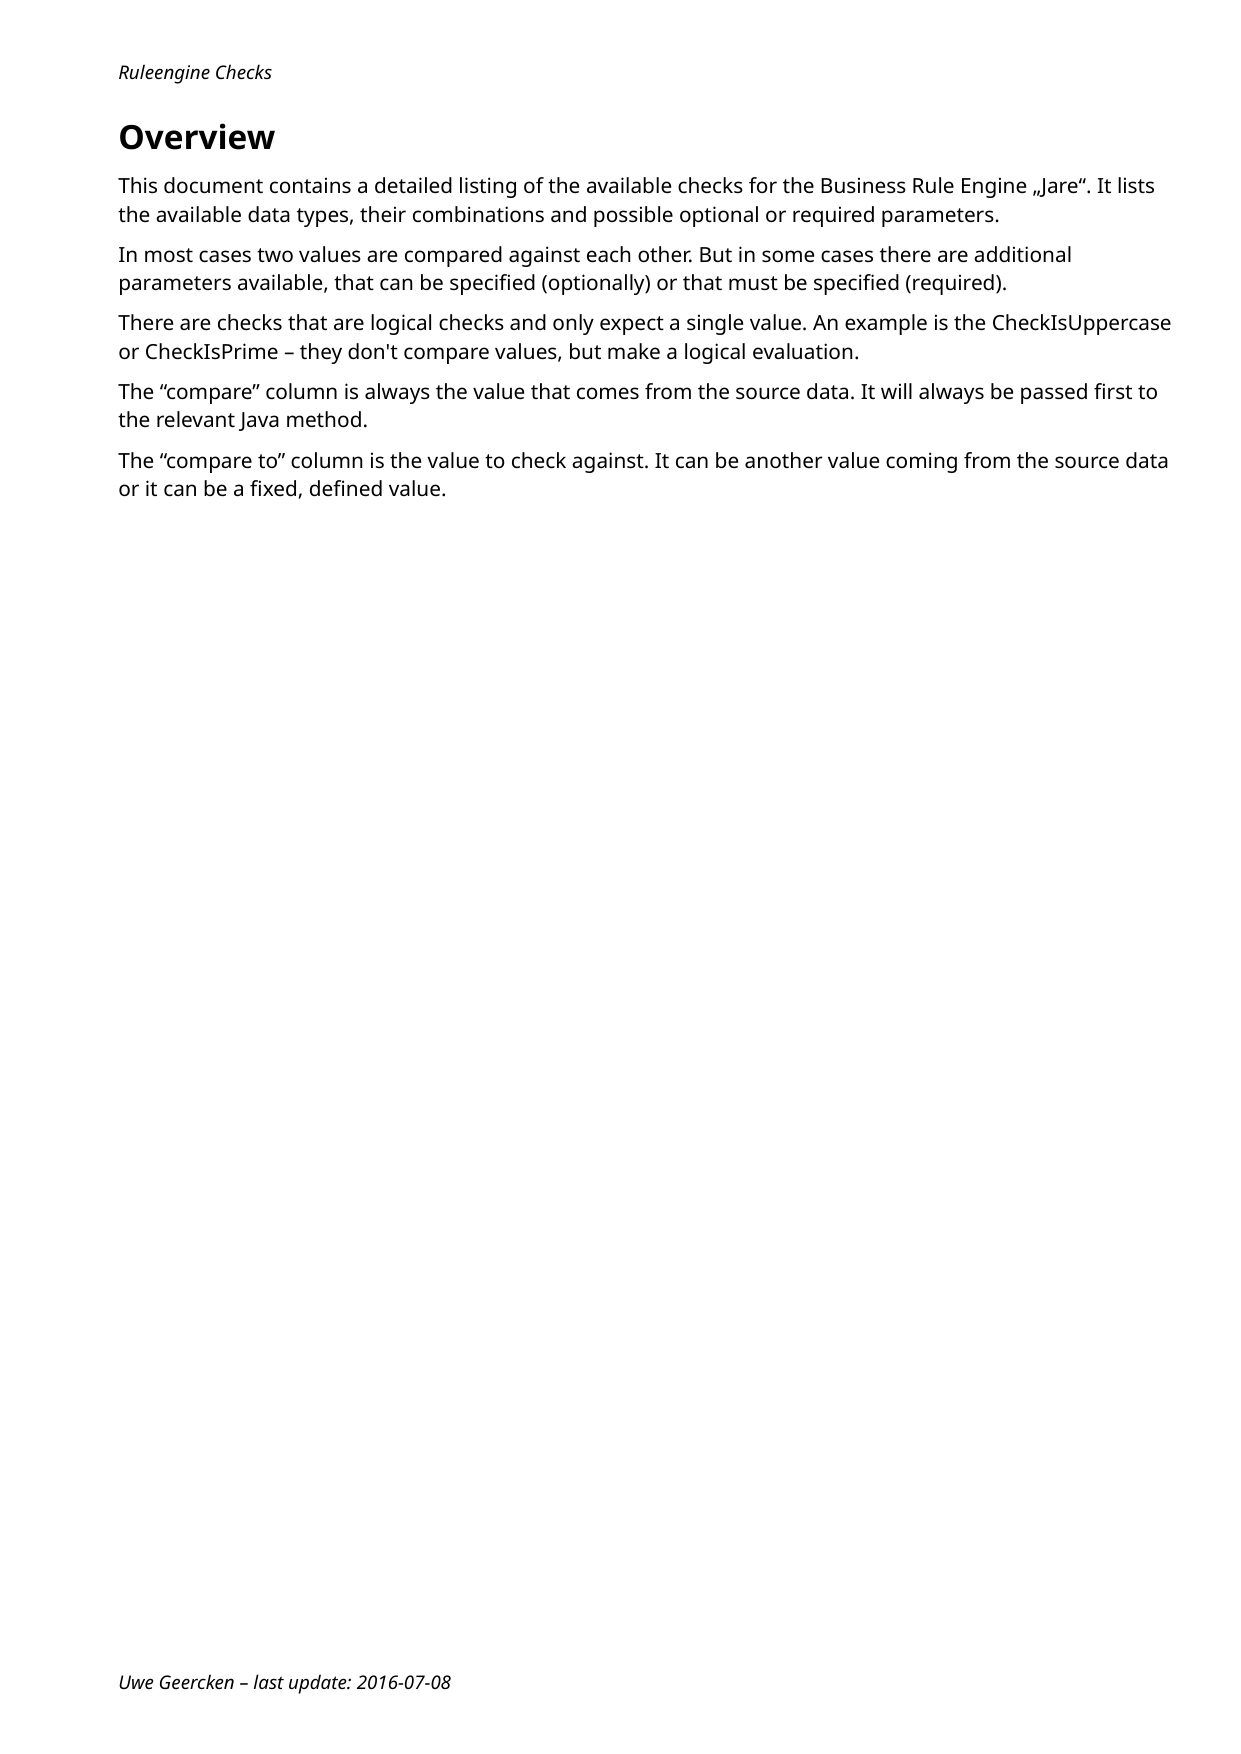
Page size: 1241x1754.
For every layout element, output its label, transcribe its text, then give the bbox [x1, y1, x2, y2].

text Overview [118, 114, 1181, 159]
text In most cases two values are compared against each other. But in some cases there are additional parameters available, that can be specified (optionally) or that must be specified (required). [118, 240, 1181, 297]
text The “compare” column is always the value that comes from the source data. It will always be passed first to the relevant Java method. [118, 377, 1181, 434]
text There are checks that are logical checks and only expect a single value. An example is the CheckIsUppercase or CheckIsPrime – they don't compare values, but make a logical evaluation. [118, 308, 1181, 365]
text This document contains a detailed listing of the available checks for the Business Rule Engine „Jare“. It lists the available data types, their combinations and possible optional or required parameters. [118, 171, 1181, 228]
text The “compare to” column is the value to check against. It can be another value coming from the source data or it can be a fixed, defined value. [118, 446, 1181, 503]
